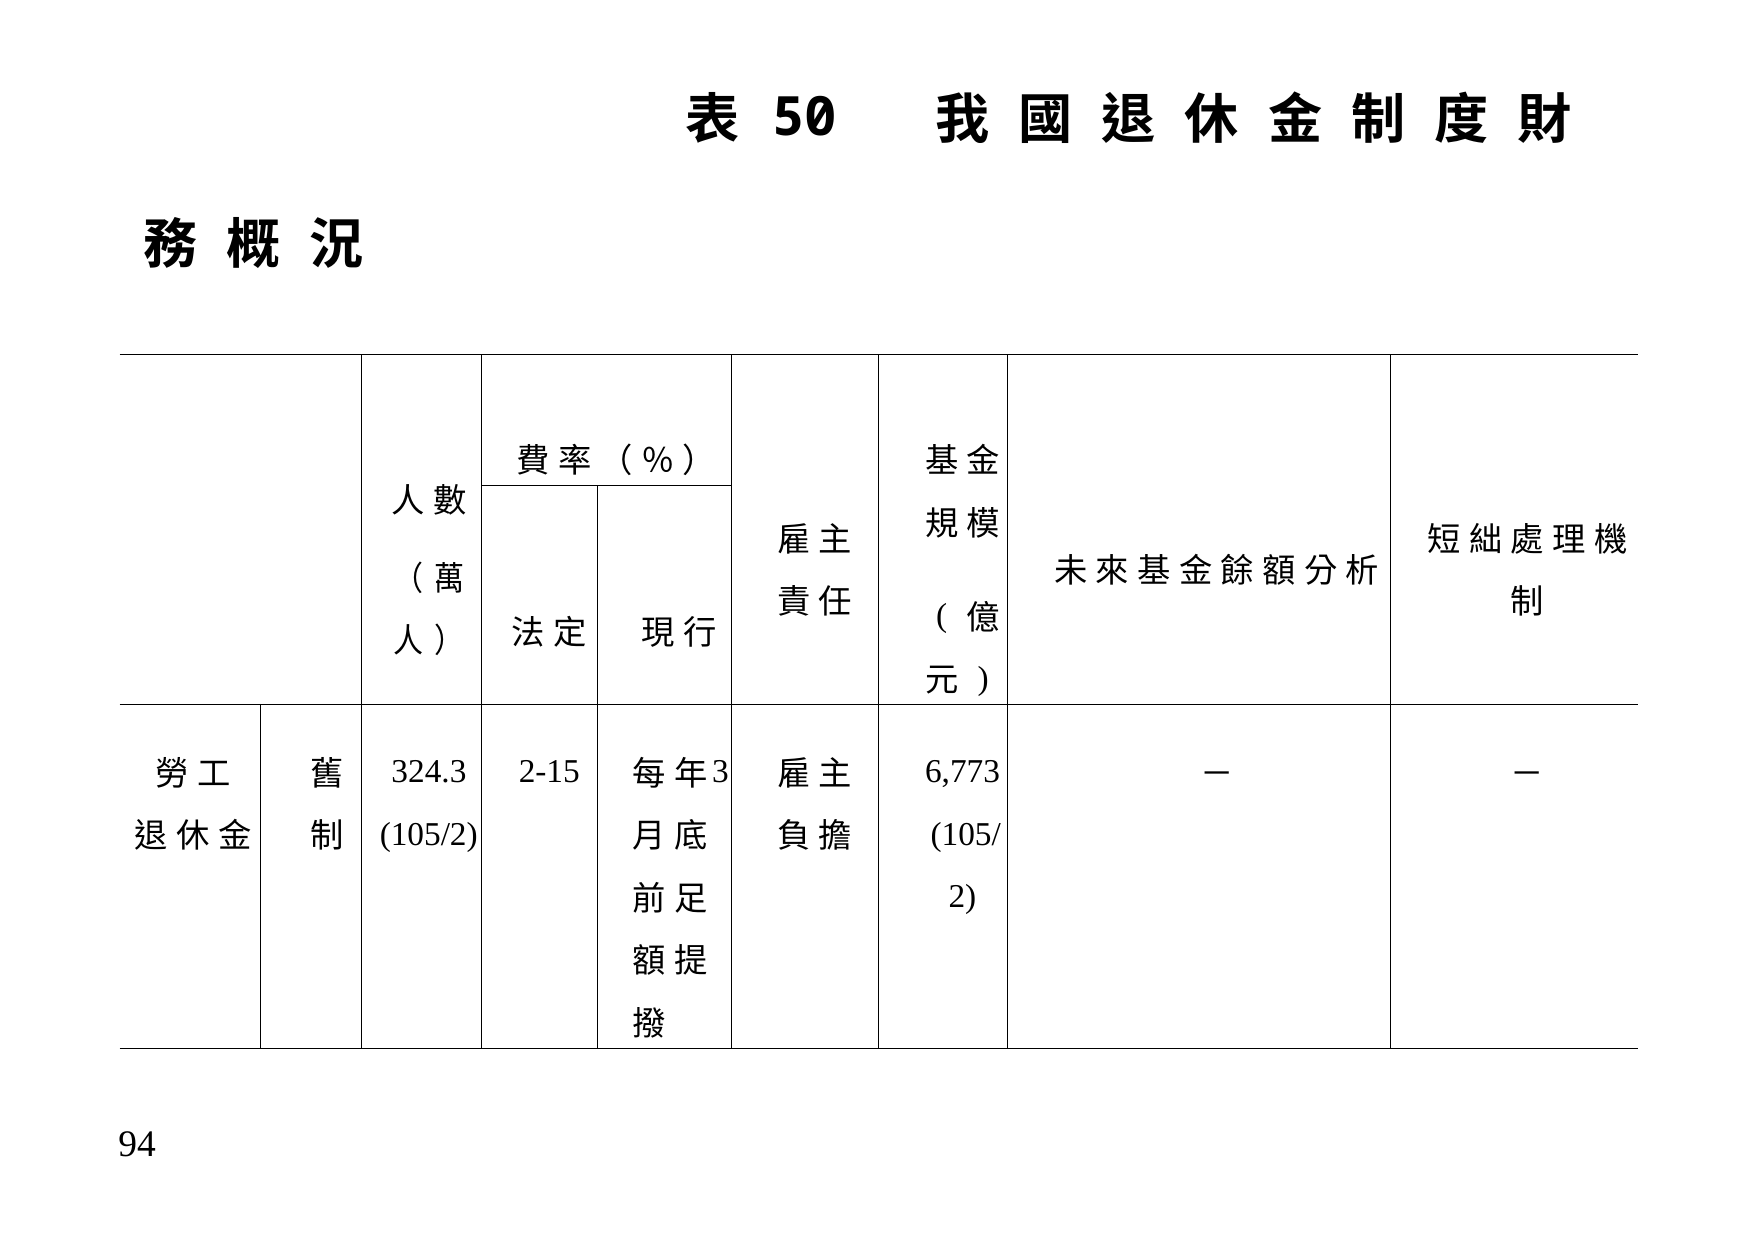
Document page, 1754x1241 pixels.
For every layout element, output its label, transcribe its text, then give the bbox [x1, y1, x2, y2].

table_cell 6,773 (105/2) [879, 705, 1007, 1048]
table_cell 現行 [598, 486, 731, 704]
table_header 短絀處理機制 [1391, 355, 1637, 704]
table_cell － [1391, 705, 1637, 1048]
table_cell 每年3月底前足額提撥 [598, 705, 731, 1048]
table_header 雇主責任 [732, 355, 878, 704]
table_cell － [1008, 705, 1390, 1048]
table_header [120, 355, 361, 704]
table_cell 2-15 [482, 705, 597, 1048]
table_cell 法定 [482, 486, 597, 704]
table_cell 324.3 (105/2) [362, 705, 481, 1048]
table_header 費率（％） [482, 355, 731, 485]
table_cell 勞工 退休金 [120, 705, 260, 1048]
table_header 未來基金餘額分析 [1008, 355, 1390, 704]
table_header 基金 規模 (億元) [879, 355, 1007, 704]
subtitle 表50 我國退休金制度財務概況 [128, 42, 1628, 292]
table_header 人數 （萬人） [362, 355, 481, 704]
table_cell 舊制 [261, 705, 361, 1048]
table_cell 雇主負擔 [732, 705, 878, 1048]
